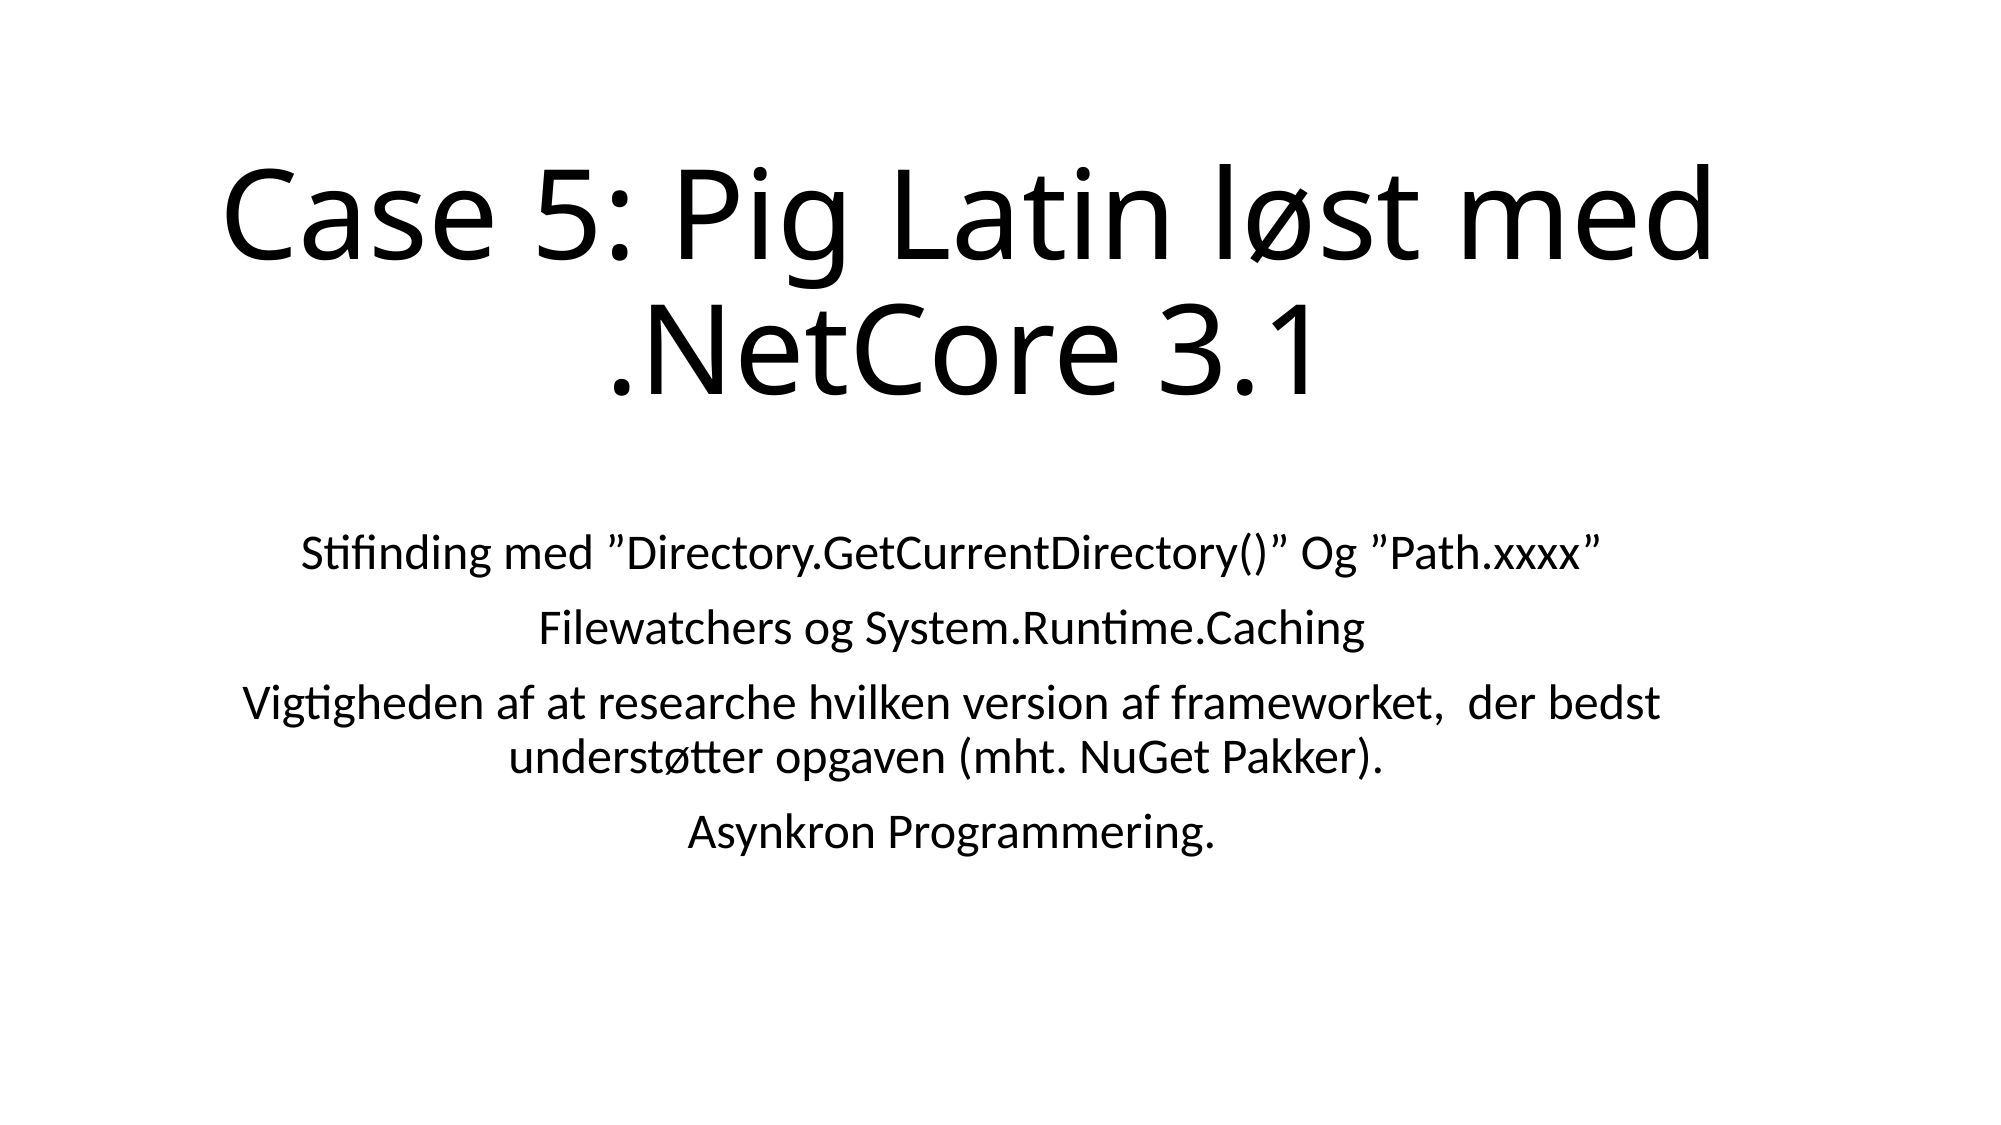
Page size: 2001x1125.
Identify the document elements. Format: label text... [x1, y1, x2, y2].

subtitle Stifinding med ”Directory.GetCurrentDirectory()” Og ”Path.xxxx” Filewatchers og System.Runtime.Caching Vigtigheden af at researche hvilken version af frameworket, der bedst understøtter opgaven (mht. NuGet Pakker). Asynkron Programmering. [202, 518, 1703, 963]
title Case 5: Pig Latin løst med .NetCore 3.1 [202, 142, 1738, 429]
